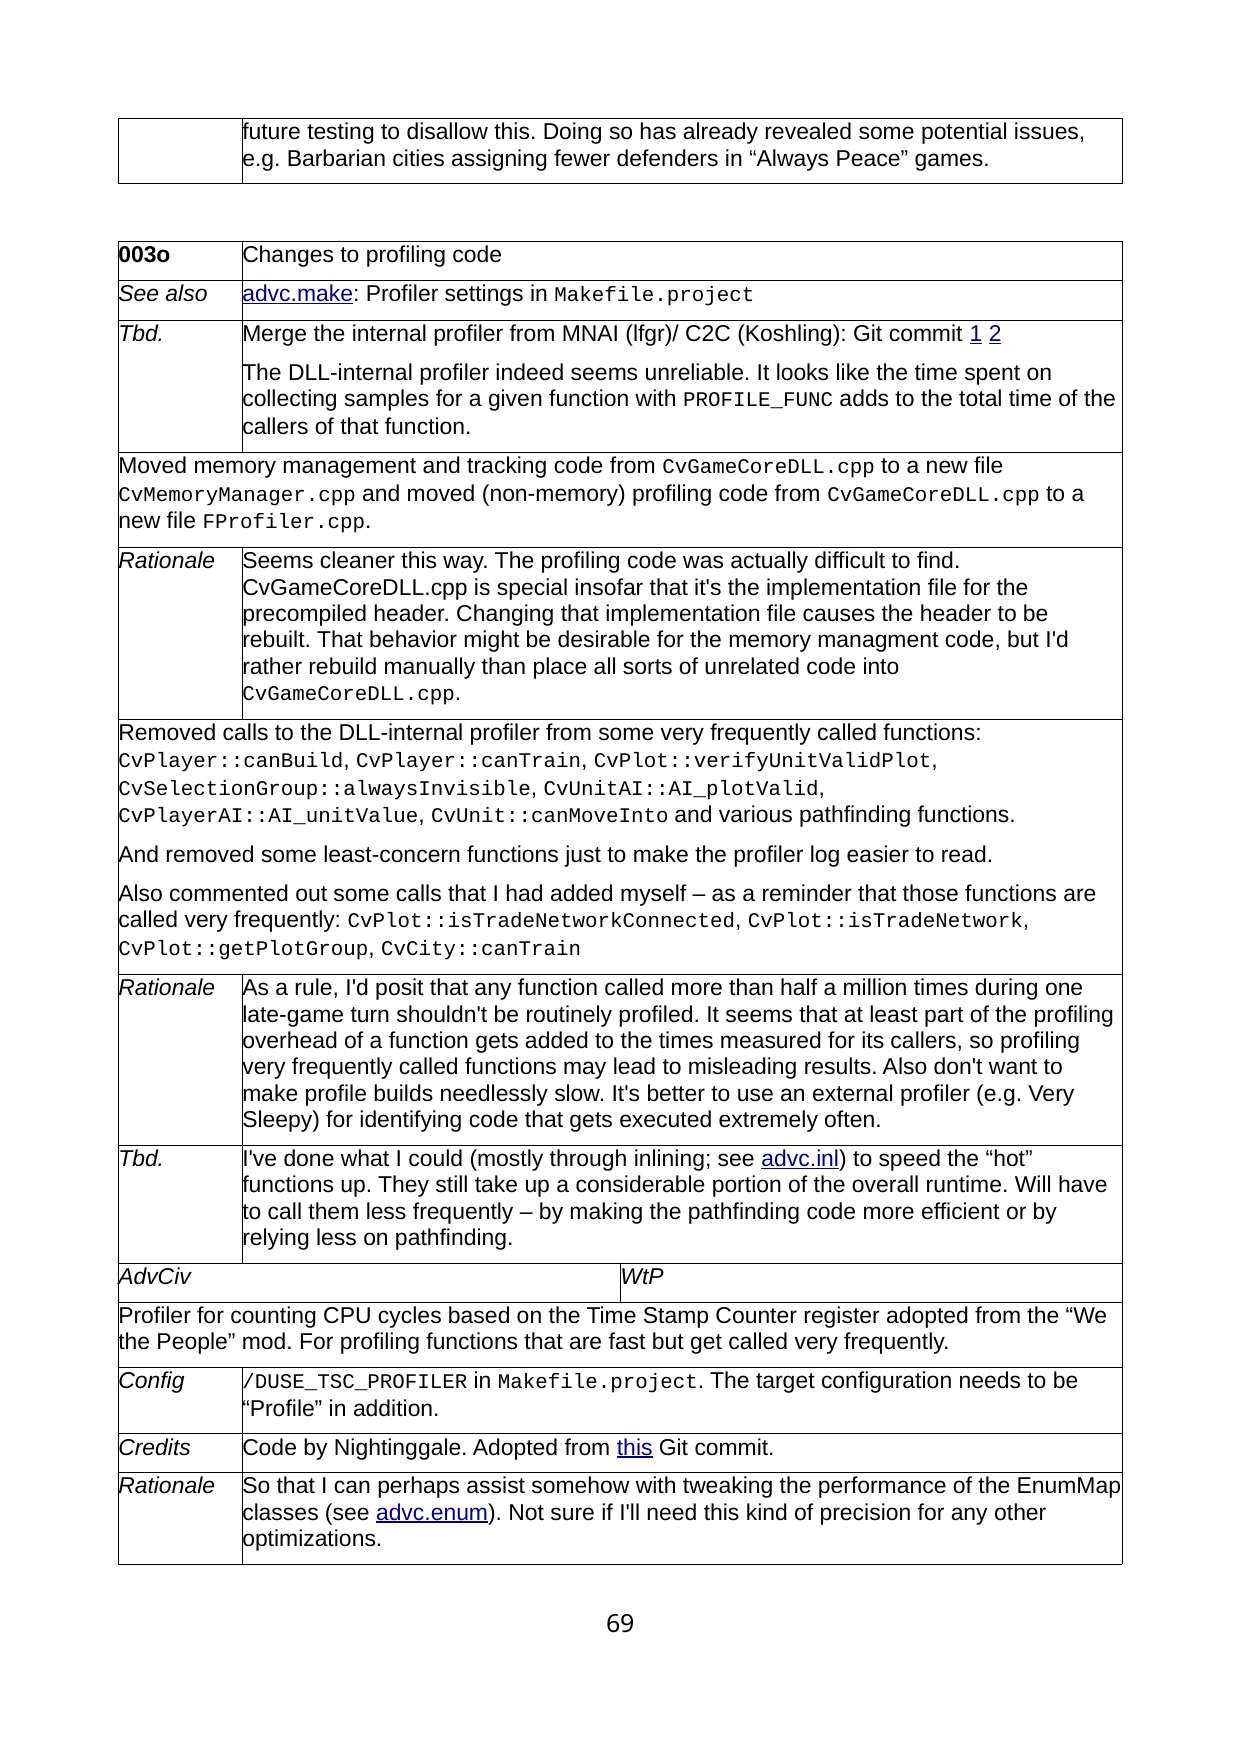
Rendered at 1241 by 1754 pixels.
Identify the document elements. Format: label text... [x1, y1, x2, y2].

table_header Changes to profiling code [243, 242, 1122, 280]
table_cell Moved memory management and tracking code from CvGameCoreDLL.cpp to a new file CvMemoryManager.cpp and moved (non-memory) profiling code from CvGameCoreDLL.cpp to a new file FProfiler.cpp. [119, 453, 1122, 547]
table_cell /DUSE_TSC_PROFILER in Makefile.project. The target configuration needs to be “Profile” in addition. [243, 1368, 1122, 1433]
table_cell As a rule, I'd posit that any function called more than half a million times during one late-game turn shouldn't be routinely profiled. It seems that at least part of the profiling overhead of a function gets added to the times measured for its callers, so profiling very frequently called functions may lead to misleading results. Also don't want to make profile builds needlessly slow. It's better to use an external profiler (e.g. Very Sleepy) for identifying code that gets executed extremely often. [243, 975, 1122, 1145]
table_cell Rationale [119, 548, 242, 719]
table_cell Merge the internal profiler from MNAI (lfgr)/ C2C (Koshling): Git commit 1 2 The DLL-internal profiler indeed seems unreliable. It looks like the time spent on collecting samples for a given function with PROFILE_FUNC adds to the total time of the callers of that function. [243, 321, 1122, 452]
table_cell Config [119, 1368, 242, 1433]
table_cell Rationale [119, 975, 242, 1145]
table_cell So that I can perhaps assist somehow with tweaking the performance of the EnumMap classes (see advc.enum). Not sure if I'll need this kind of precision for any other optimizations. [243, 1473, 1122, 1564]
table_cell Removed calls to the DLL-internal profiler from some very frequently called functions: CvPlayer::canBuild, CvPlayer::canTrain, CvPlot::verifyUnitValidPlot, CvSelectionGroup::alwaysInvisible, CvUnitAI::AI_plotValid, CvPlayerAI::AI_unitValue, CvUnit::canMoveInto and various pathfinding functions. And removed some least-concern functions just to make the profiler log easier to read. Also commented out some calls that I had added myself – as a reminder that those functions are called very frequently: CvPlot::isTradeNetworkConnected, CvPlot::isTradeNetwork, CvPlot::getPlotGroup, CvCity::canTrain [119, 720, 1122, 974]
table_cell I've done what I could (mostly through inlining; see advc.inl) to speed the “hot” functions up. They still take up a considerable portion of the overall runtime. Will have to call them less frequently – by making the pathfinding code more efficient or by relying less on pathfinding. [243, 1146, 1122, 1263]
table_cell Tbd. [119, 1146, 242, 1263]
table_cell WtP [621, 1264, 1122, 1302]
table_header 003o [119, 242, 242, 280]
table_cell Profiler for counting CPU cycles based on the Time Stamp Counter register adopted from the “We the People” mod. For profiling functions that are fast but get called very frequently. [119, 1303, 1122, 1367]
table_cell Code by Nightinggale. Adopted from this Git commit. [243, 1434, 1122, 1472]
table_cell Credits [119, 1434, 242, 1472]
table_cell advc.make: Profiler settings in Makefile.project [243, 281, 1122, 320]
table_cell See also [119, 281, 242, 320]
table_cell [119, 119, 242, 183]
table_cell future testing to disallow this. Doing so has already revealed some potential issues, e.g. Barbarian cities assigning fewer defenders in “Always Peace” games. [243, 119, 1122, 183]
table_cell AdvCiv [119, 1264, 620, 1302]
table_cell Tbd. [119, 321, 242, 452]
table_cell Seems cleaner this way. The profiling code was actually difficult to find. CvGameCoreDLL.cpp is special insofar that it's the implementation file for the precompiled header. Changing that implementation file causes the header to be rebuilt. That behavior might be desirable for the memory managment code, but I'd rather rebuild manually than place all sorts of unrelated code into CvGameCoreDLL.cpp. [243, 548, 1122, 719]
table_cell Rationale [119, 1473, 242, 1564]
